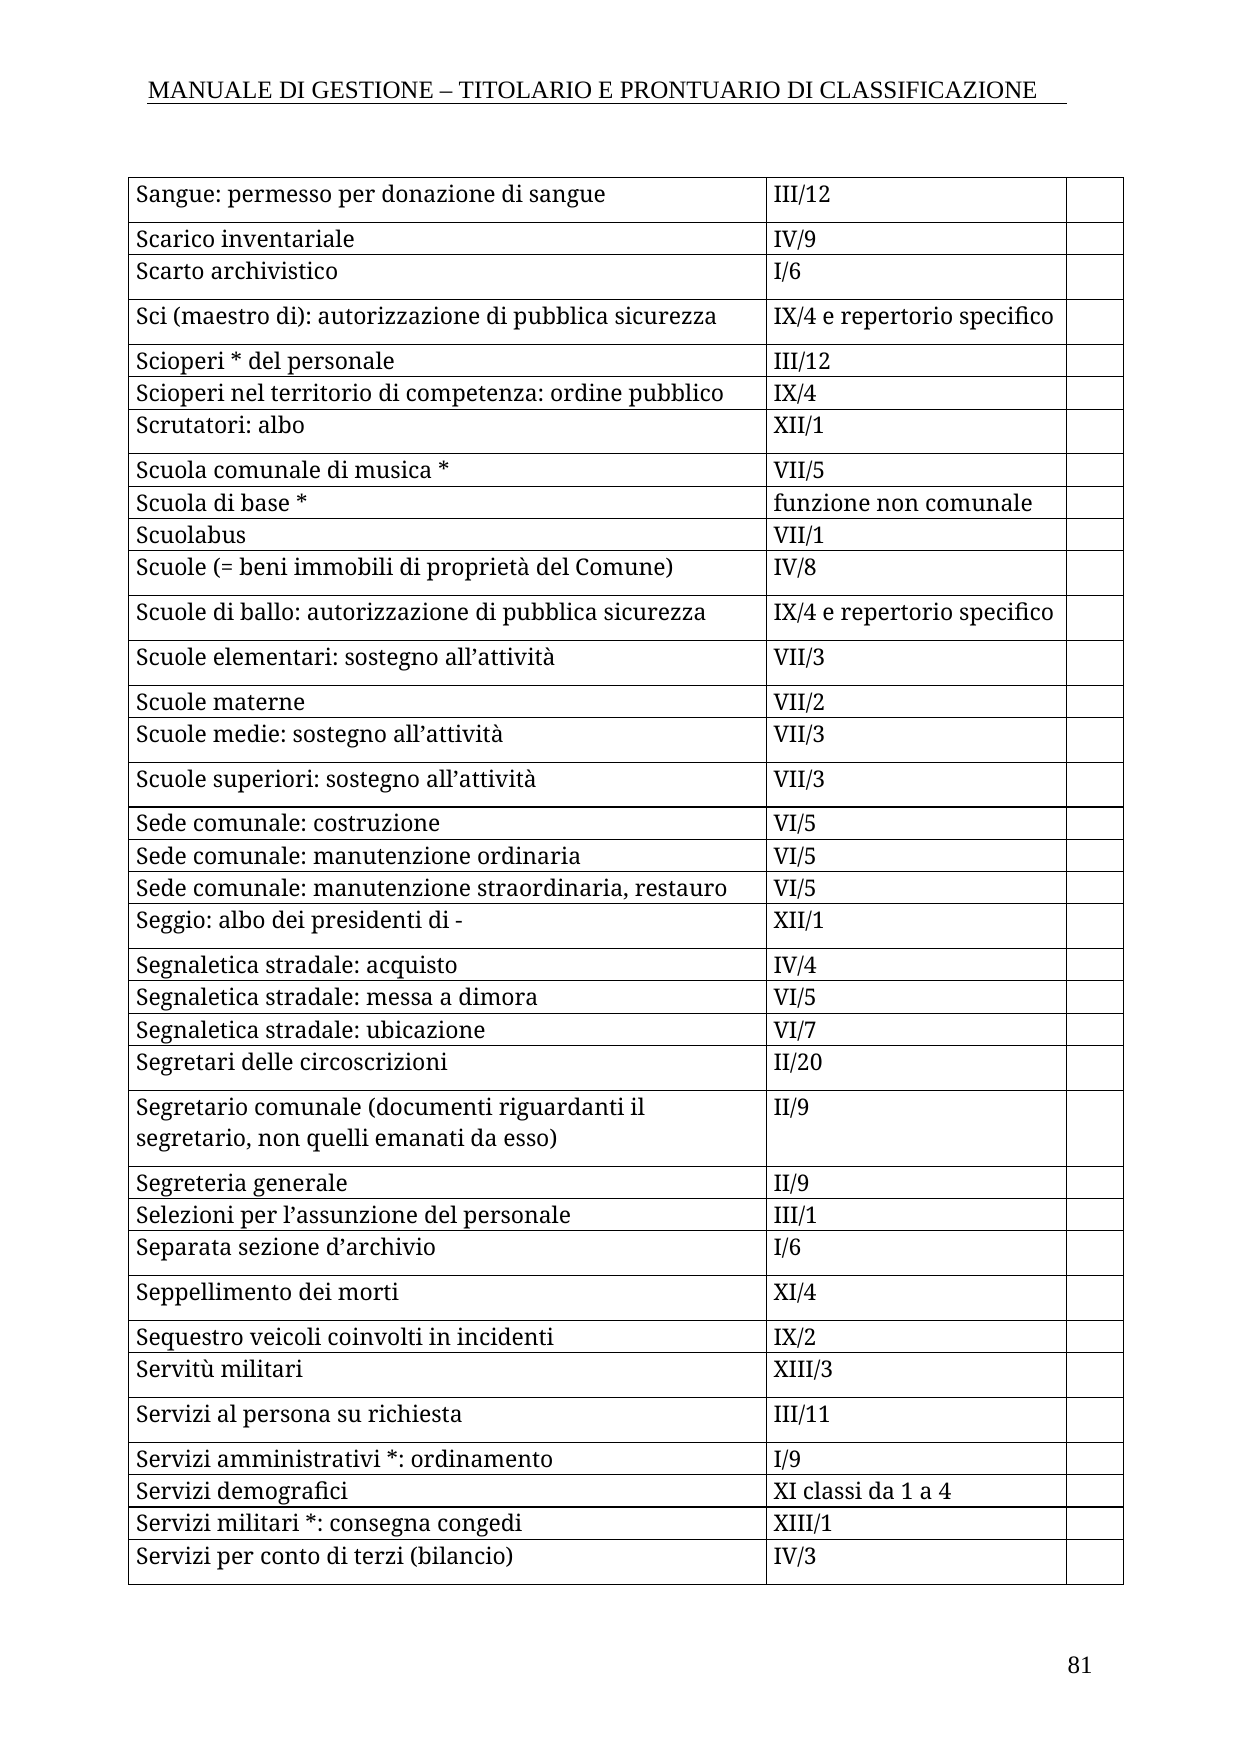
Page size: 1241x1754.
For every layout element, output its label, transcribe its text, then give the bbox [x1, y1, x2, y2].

table_cell Selezioni per l’assunzione del personale [129, 1199, 766, 1230]
table_cell VI/5 [767, 808, 1066, 839]
table_cell Scuole medie: sostegno all’attività [129, 718, 766, 762]
table_cell Scarto archivistico [129, 255, 766, 299]
table_cell Scrutatori: albo [129, 410, 766, 453]
table_cell Separata sezione d’archivio [129, 1231, 766, 1275]
table_cell [1067, 487, 1123, 518]
table_cell funzione non comunale [767, 487, 1066, 518]
table_cell Servizi al persona su richiesta [129, 1398, 766, 1442]
table_cell [1067, 410, 1123, 453]
table_cell Segnaletica stradale: acquisto [129, 949, 766, 980]
table_cell Servizi militari *: consegna congedi [129, 1508, 766, 1539]
table_cell Segretari delle circoscrizioni [129, 1046, 766, 1090]
table_cell [1067, 718, 1123, 762]
table_cell Scioperi * del personale [129, 345, 766, 376]
table_cell [1067, 223, 1123, 254]
table_cell Scioperi nel territorio di competenza: ordine pubblico [129, 377, 766, 408]
table_cell VII/3 [767, 763, 1066, 806]
table_cell [1067, 840, 1123, 871]
table_cell [1067, 300, 1123, 344]
table_cell Seggio: albo dei presidenti di - [129, 904, 766, 948]
table_cell VI/5 [767, 840, 1066, 871]
table_cell I/9 [767, 1443, 1066, 1474]
table_cell IX/4 e repertorio specifico [767, 300, 1066, 344]
table_cell [1067, 519, 1123, 550]
table_cell [1067, 1508, 1123, 1539]
table_cell [1067, 596, 1123, 640]
table_cell Sangue: permesso per donazione di sangue [129, 178, 766, 222]
table_cell XII/1 [767, 904, 1066, 948]
table_cell Servizi amministrativi *: ordinamento [129, 1443, 766, 1474]
table_cell [1067, 1353, 1123, 1397]
table_cell [1067, 763, 1123, 806]
table_cell [1067, 1091, 1123, 1166]
table_cell XI/4 [767, 1276, 1066, 1320]
table_cell [1067, 1199, 1123, 1230]
table_cell [1067, 686, 1123, 717]
table_cell IX/2 [767, 1321, 1066, 1352]
table_cell [1067, 1046, 1123, 1090]
table_cell Scuole (= beni immobili di proprietà del Comune) [129, 551, 766, 595]
table_cell [1067, 1231, 1123, 1275]
table_cell IV/4 [767, 949, 1066, 980]
table_cell [1067, 551, 1123, 595]
table_cell VII/1 [767, 519, 1066, 550]
table_cell [1067, 949, 1123, 980]
table_cell Scuole superiori: sostegno all’attività [129, 763, 766, 806]
table_cell [1067, 1014, 1123, 1045]
table_cell Segretario comunale (documenti riguardanti il segretario, non quelli emanati da esso) [129, 1091, 766, 1166]
table_cell [1067, 178, 1123, 222]
table_cell [1067, 1475, 1123, 1506]
table_cell IV/3 [767, 1540, 1066, 1583]
table_cell Segnaletica stradale: ubicazione [129, 1014, 766, 1045]
table_cell IX/4 [767, 377, 1066, 408]
table_cell I/6 [767, 255, 1066, 299]
table_cell VII/3 [767, 641, 1066, 684]
table_cell [1067, 345, 1123, 376]
table_cell VII/5 [767, 454, 1066, 486]
table_cell Scuola comunale di musica * [129, 454, 766, 486]
table_cell VII/3 [767, 718, 1066, 762]
table_cell I/6 [767, 1231, 1066, 1275]
table_cell [1067, 1276, 1123, 1320]
table_cell IV/9 [767, 223, 1066, 254]
table_cell Servizi per conto di terzi (bilancio) [129, 1540, 766, 1583]
table_cell XII/1 [767, 410, 1066, 453]
table_cell XIII/1 [767, 1508, 1066, 1539]
table_cell [1067, 808, 1123, 839]
table_cell [1067, 454, 1123, 486]
table_cell Scuole elementari: sostegno all’attività [129, 641, 766, 684]
table_cell Sede comunale: costruzione [129, 808, 766, 839]
table_cell [1067, 872, 1123, 903]
table_cell Sede comunale: manutenzione ordinaria [129, 840, 766, 871]
table_cell Segnaletica stradale: messa a dimora [129, 981, 766, 1013]
table_cell Seppellimento dei morti [129, 1276, 766, 1320]
table_cell VI/5 [767, 872, 1066, 903]
table_cell Scuolabus [129, 519, 766, 550]
table_cell III/12 [767, 345, 1066, 376]
table_cell [1067, 1167, 1123, 1198]
table_cell VI/7 [767, 1014, 1066, 1045]
table_cell II/20 [767, 1046, 1066, 1090]
table_cell IX/4 e repertorio specifico [767, 596, 1066, 640]
table_cell II/9 [767, 1167, 1066, 1198]
table_cell III/12 [767, 178, 1066, 222]
table_cell [1067, 641, 1123, 684]
table_cell [1067, 1443, 1123, 1474]
table_cell [1067, 255, 1123, 299]
table_cell Sede comunale: manutenzione straordinaria, restauro [129, 872, 766, 903]
table_cell [1067, 904, 1123, 948]
table_cell VI/5 [767, 981, 1066, 1013]
table_cell [1067, 377, 1123, 408]
table_cell [1067, 1321, 1123, 1352]
table_cell III/11 [767, 1398, 1066, 1442]
table_cell VII/2 [767, 686, 1066, 717]
table_cell [1067, 1540, 1123, 1583]
table_cell XIII/3 [767, 1353, 1066, 1397]
table_cell Scuola di base * [129, 487, 766, 518]
table_cell Servizi demografici [129, 1475, 766, 1506]
table_cell IV/8 [767, 551, 1066, 595]
table_cell III/1 [767, 1199, 1066, 1230]
table_cell Scuole di ballo: autorizzazione di pubblica sicurezza [129, 596, 766, 640]
table_cell Scarico inventariale [129, 223, 766, 254]
table_cell [1067, 981, 1123, 1013]
table_cell XI classi da 1 a 4 [767, 1475, 1066, 1506]
table_cell Segreteria generale [129, 1167, 766, 1198]
table_cell Servitù militari [129, 1353, 766, 1397]
table_cell Sci (maestro di): autorizzazione di pubblica sicurezza [129, 300, 766, 344]
table_cell Sequestro veicoli coinvolti in incidenti [129, 1321, 766, 1352]
table_cell Scuole materne [129, 686, 766, 717]
table_cell [1067, 1398, 1123, 1442]
table_cell II/9 [767, 1091, 1066, 1166]
